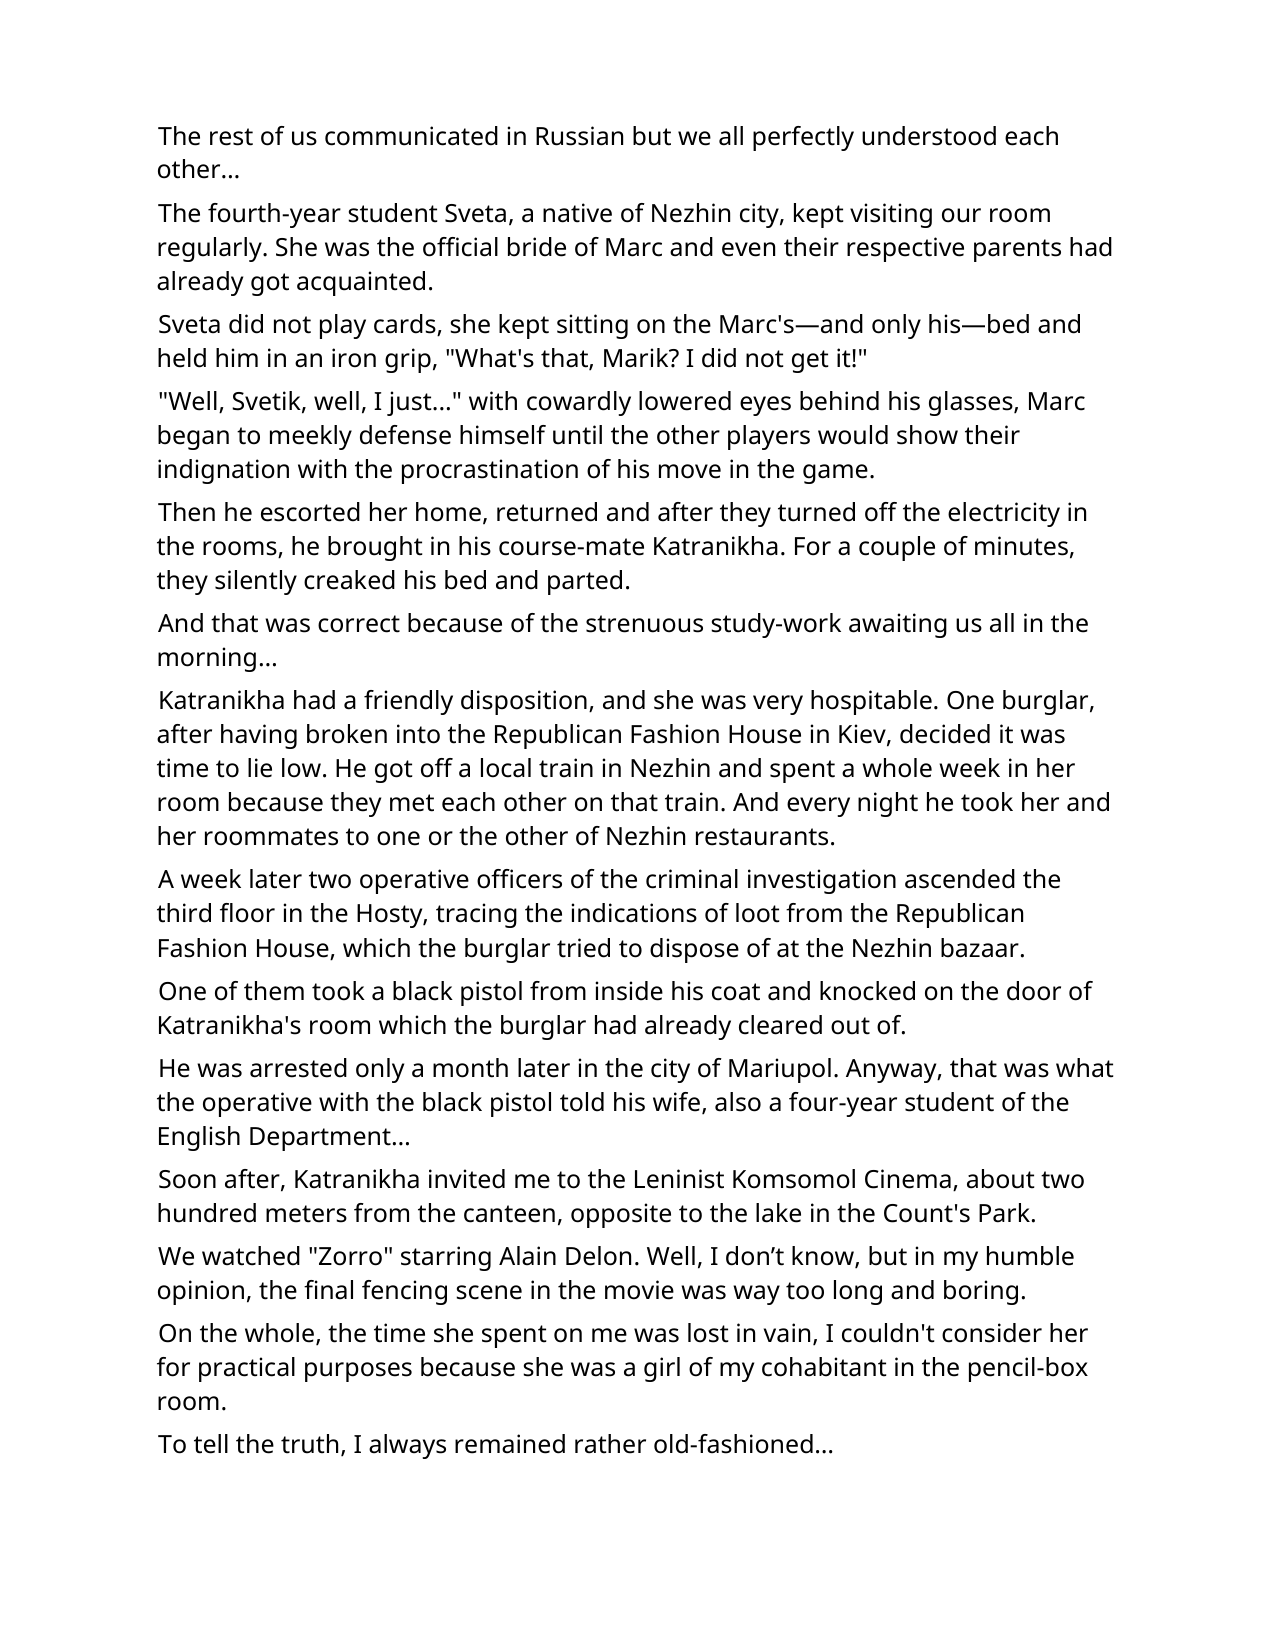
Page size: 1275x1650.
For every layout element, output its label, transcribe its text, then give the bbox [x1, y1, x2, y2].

text One of them took a black pistol from inside his coat and knocked on the door of Katranikha's room which the burglar had already cleared out of. [156, 973, 1118, 1041]
text Sveta did not play cards, she kept sitting on the Marc's—and only his—bed and held him in an iron grip, "What's that, Marik? I did not get it!" [156, 306, 1118, 374]
text The rest of us communicated in Russian but we all perfectly understood each other… [156, 118, 1118, 186]
text A week later two operative officers of the criminal investigation ascended the third floor in the Hosty, tracing the indications of loot from the Republican Fashion House, which the burglar tried to dispose of at the Nezhin bazaar. [156, 862, 1118, 964]
text Soon after, Katranikha invited me to the Leninist Komsomol Cinema, about two hundred meters from the canteen, opposite to the lake in the Count's Park. [156, 1161, 1118, 1229]
text And that was correct because of the strenuous study-work awaiting us all in the morning… [156, 606, 1118, 674]
text On the whole, the time she spent on me was lost in vain, I couldn't consider her for practical purposes because she was a girl of my cohabitant in the pencil-box room. [156, 1316, 1118, 1418]
text To tell the truth, I always remained rather old-fashioned… [156, 1427, 1118, 1461]
text Then he escorted her home, returned and after they turned off the electricity in the rooms, he brought in his course-mate Katranikha. For a couple of minutes, they silently creaked his bed and parted. [156, 494, 1118, 597]
text The fourth-year student Sveta, a native of Nezhin city, kept visiting our room regularly. She was the official bride of Marc and even their respective parents had already got acquainted. [156, 195, 1118, 297]
text He was arrested only a month later in the city of Mariupol. Anyway, that was what the operative with the black pistol told his wife, also a four-year student of the English Department… [156, 1050, 1118, 1152]
text Katranikha had a friendly disposition, and she was very hospitable. One burglar, after having broken into the Republican Fashion House in Kiev, decided it was time to lie low. He got off a local train in Nezhin and spent a whole week in her room because they met each other on that train. And every night he took her and her roommates to one or the other of Nezhin restaurants. [156, 683, 1118, 853]
text "Well, Svetik, well, I just..." with cowardly lowered eyes behind his glasses, Marc began to meekly defense himself until the other players would show their indignation with the procrastination of his move in the game. [156, 383, 1118, 486]
text We watched "Zorro" starring Alain Delon. Well, I don’t know, but in my humble opinion, the final fencing scene in the movie was way too long and boring. [156, 1238, 1118, 1307]
